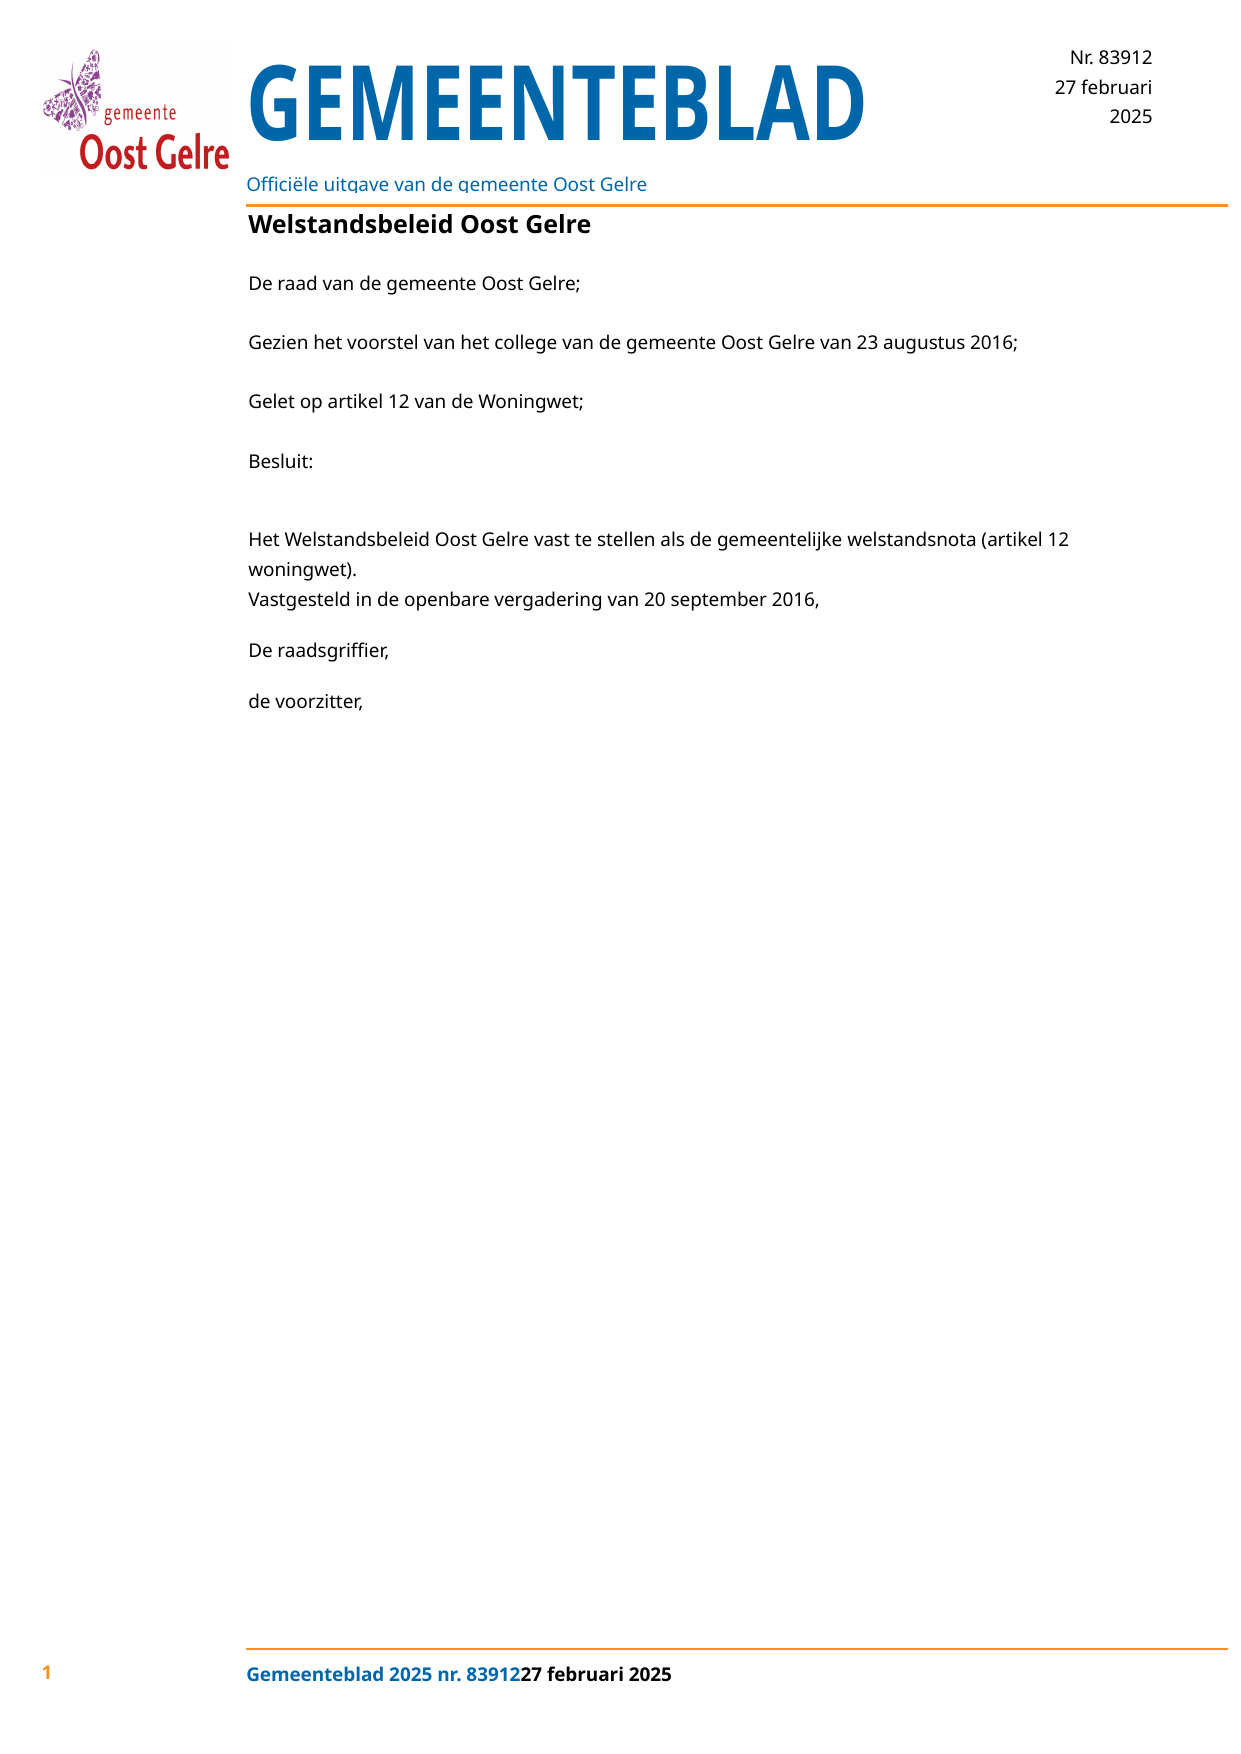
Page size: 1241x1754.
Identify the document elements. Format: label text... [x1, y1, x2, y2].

text de voorzitter, [248, 689, 1152, 714]
text Besluit: [248, 448, 1152, 473]
text De raadsgriffier, [248, 637, 1152, 663]
text Welstandsbeleid Oost Gelre [248, 207, 1152, 241]
text Gelet op artikel 12 van de Woningwet; [248, 389, 1152, 414]
text De raad van de gemeente Oost Gelre; [248, 270, 1152, 296]
text Gezien het voorstel van het college van de gemeente Oost Gelre van 23 augustus 2016; [248, 329, 1152, 355]
picture [41, 47, 231, 172]
text Vastgesteld in de openbare vergadering van 20 september 2016, [248, 586, 1152, 612]
text Het Welstandsbeleid Oost Gelre vast te stellen als de gemeentelijke welstandsnota (artikel 12 woningwet). [248, 527, 1152, 582]
